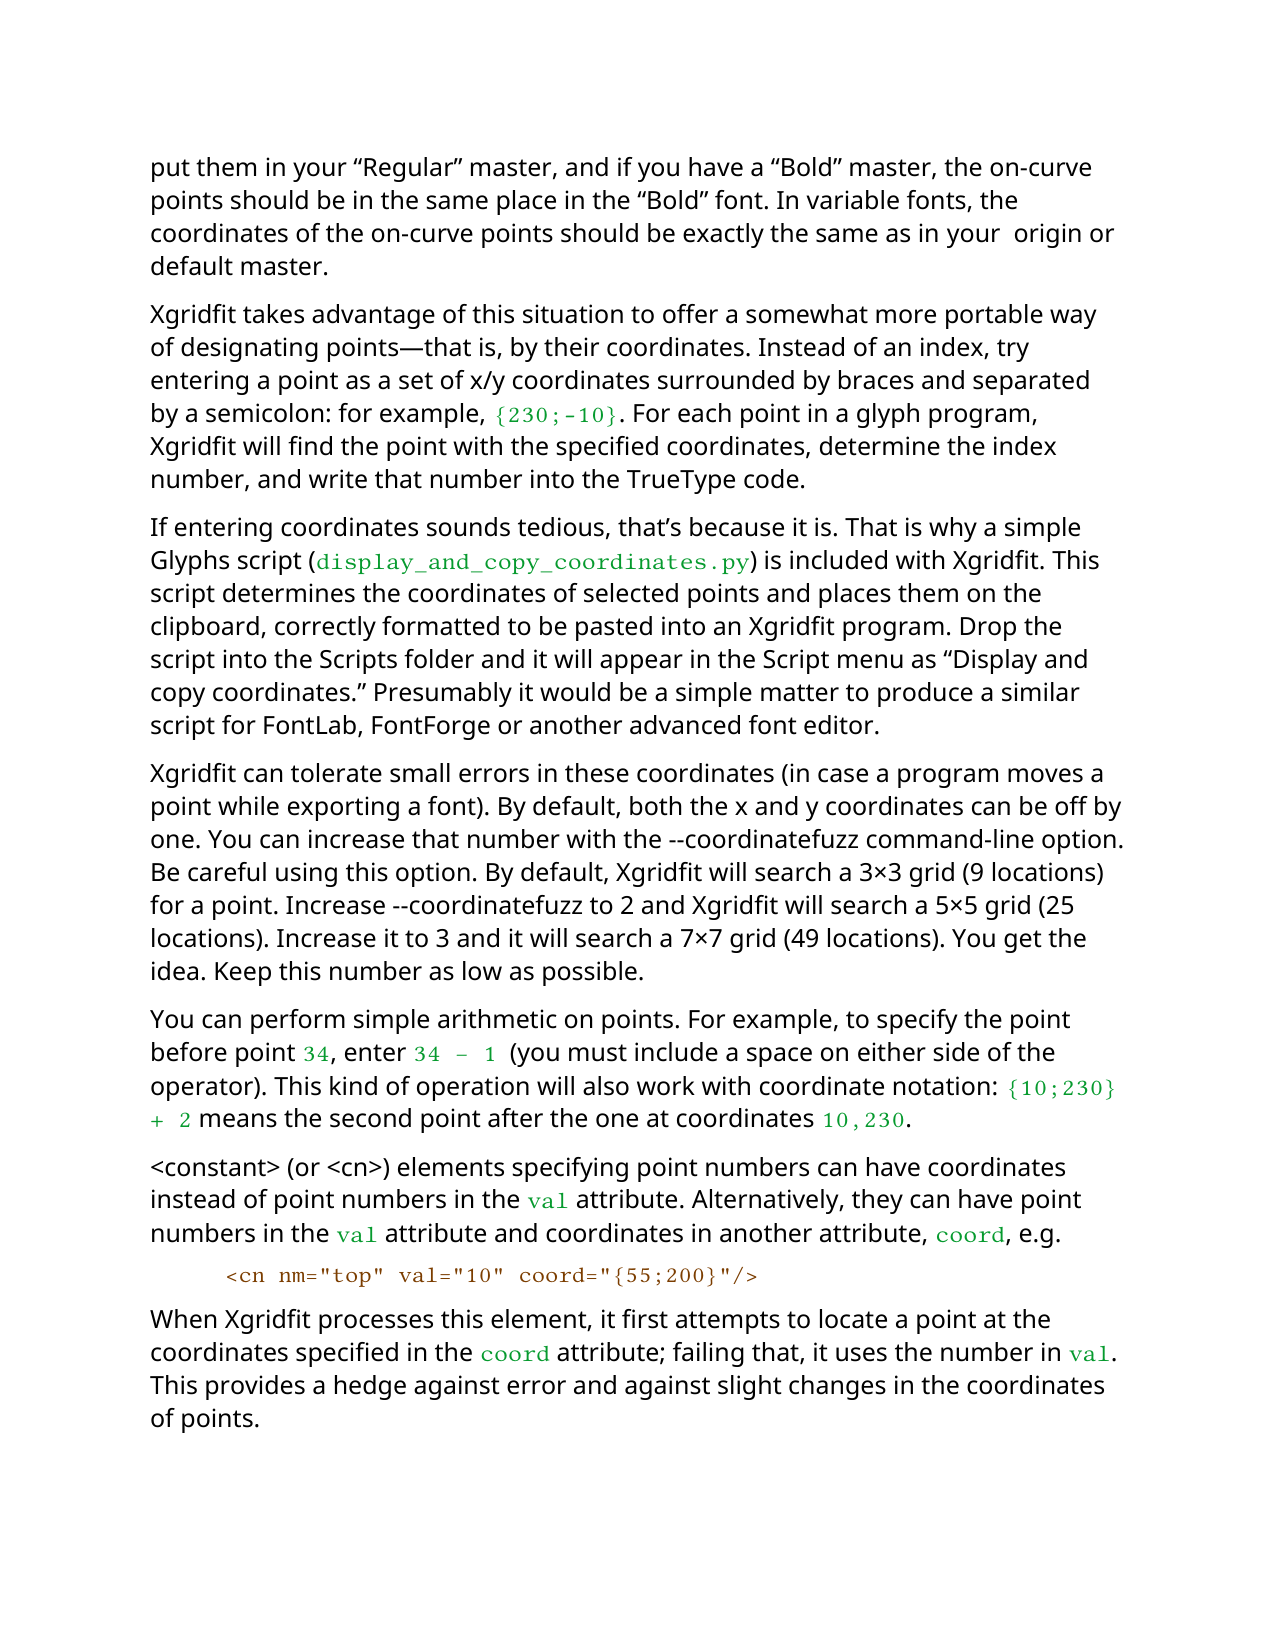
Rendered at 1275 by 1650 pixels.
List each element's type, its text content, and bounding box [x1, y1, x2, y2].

text put them in your “Regular” master, and if you have a “Bold” master, the on-curve points should be in the same place in the “Bold” font. In variable fonts, the coordinates of the on-curve points should be exactly the same as in your origin or default master. [150, 150, 1125, 282]
text Xgridfit takes advantage of this situation to offer a somewhat more portable way of designating points—that is, by their coordinates. Instead of an index, try entering a point as a set of x/y coordinates surrounded by braces and separated by a semicolon: for example, {230;-10}. For each point in a glyph program, Xgridfit will find the point with the specified coordinates, determine the index number, and write that number into the TrueType code. [150, 297, 1125, 495]
text You can perform simple arithmetic on points. For example, to specify the point before point 34, enter 34 – 1 (you must include a space on either side of the operator). This kind of operation will also work with coordinate notation: {10;230} + 2 means the second point after the one at coordinates 10,230. [150, 1002, 1125, 1134]
text <cn nm="top" val="10" coord="{55;200}"/> [225, 1264, 1125, 1287]
text <constant> (or <cn>) elements specifying point numbers can have coordinates instead of point numbers in the val attribute. Alternatively, they can have point numbers in the val attribute and coordinates in another attribute, coord, e.g. [150, 1149, 1125, 1249]
text Xgridfit can tolerate small errors in these coordinates (in case a program moves a point while exporting a font). By default, both the x and y coordinates can be off by one. You can increase that number with the --coordinatefuzz command-line option. Be careful using this option. By default, Xgridfit will search a 3×3 grid (9 locations) for a point. Increase --coordinatefuzz to 2 and Xgridfit will search a 5×5 grid (25 locations). Increase it to 3 and it will search a 7×7 grid (49 locations). You get the idea. Keep this number as low as possible. [150, 756, 1125, 987]
text If entering coordinates sounds tedious, that’s because it is. That is why a simple Glyphs script (display_and_copy_coordinates.py) is included with Xgridfit. This script determines the coordinates of selected points and places them on the clipboard, correctly formatted to be pasted into an Xgridfit program. Drop the script into the Scripts folder and it will appear in the Script menu as “Display and copy coordinates.” Presumably it would be a simple matter to produce a similar script for FontLab, FontForge or another advanced font editor. [150, 510, 1125, 741]
text When Xgridfit processes this element, it first attempts to locate a point at the coordinates specified in the coord attribute; failing that, it uses the number in val. This provides a hedge against error and against slight changes in the coordinates of points. [150, 1302, 1125, 1434]
